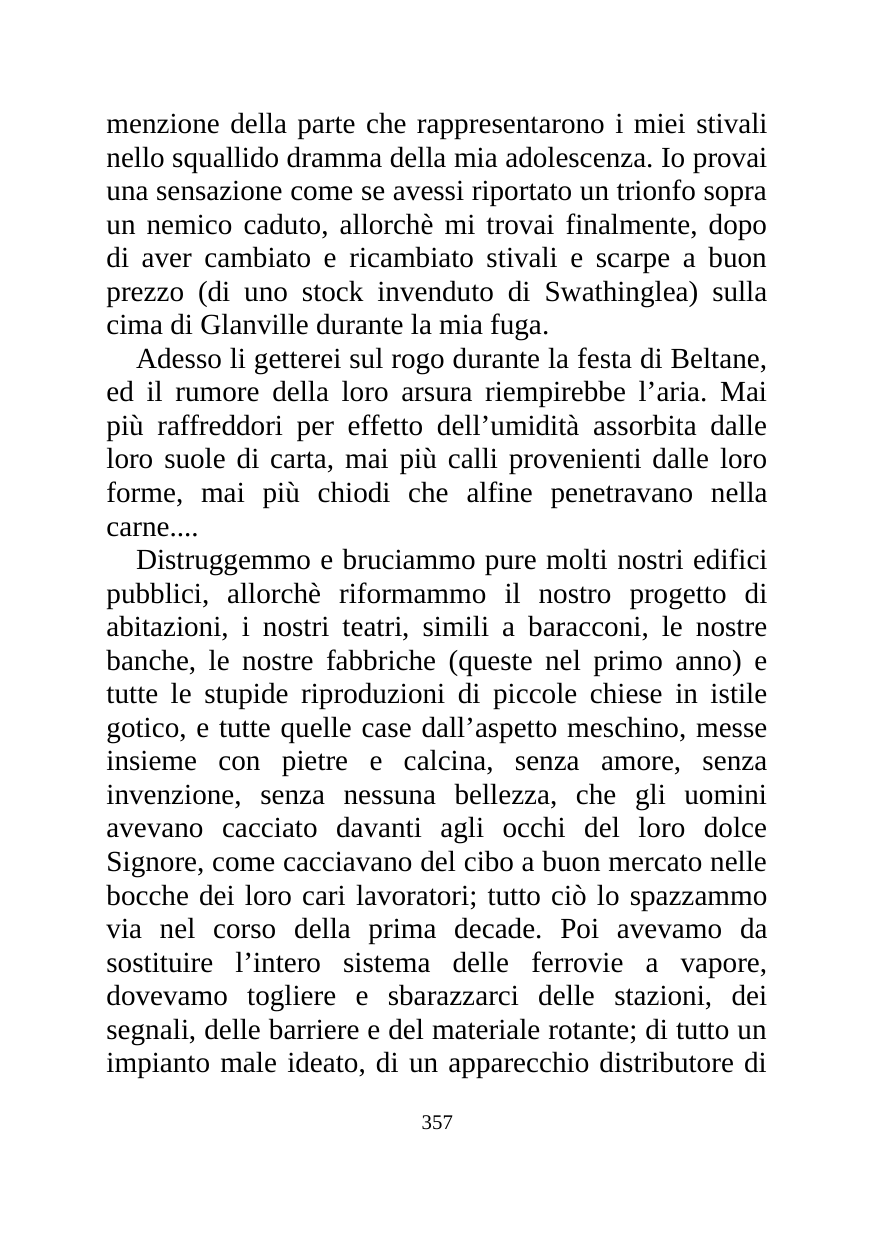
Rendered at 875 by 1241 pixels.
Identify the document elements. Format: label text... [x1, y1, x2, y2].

text Adesso li getterei sul rogo durante la festa di Beltane, ed il rumore della loro arsura riempirebbe l’aria. Mai più raffreddori per effetto dell’umidità assorbita dalle loro suole di carta, mai più calli provenienti dalle loro forme, mai più chiodi che alfine penetravano nella carne.... [106, 341, 768, 542]
text menzione della parte che rappresentarono i miei stivali nello squallido dramma della mia adolescenza. Io provai una sensazione come se avessi riportato un trionfo sopra un nemico caduto, allorchè mi trovai finalmente, dopo di aver cambiato e ricambiato stivali e scarpe a buon prezzo (di uno stock invenduto di Swathinglea) sulla cima di Glanville durante la mia fuga. [106, 106, 768, 341]
text Distruggemmo e bruciammo pure molti nostri edifici pubblici, allorchè riformammo il nostro progetto di abitazioni, i nostri teatri, simili a baracconi, le nostre banche, le nostre fabbriche (queste nel primo anno) e tutte le stupide riproduzioni di piccole chiese in istile gotico, e tutte quelle case dall’aspetto meschino, messe insieme con pietre e calcina, senza amore, senza invenzione, senza nessuna bellezza, che gli uomini avevano cacciato davanti agli occhi del loro dolce Signore, come cacciavano del cibo a buon mercato nelle bocche dei loro cari lavoratori; tutto ciò lo spazzammo via nel corso della prima decade. Poi avevamo da sostituire l’intero sistema delle ferrovie a vapore, dovevamo togliere e sbarazzarci delle stazioni, dei segnali, delle barriere e del materiale rotante; di tutto un impianto male ideato, di un apparecchio distributore di [106, 542, 768, 1079]
